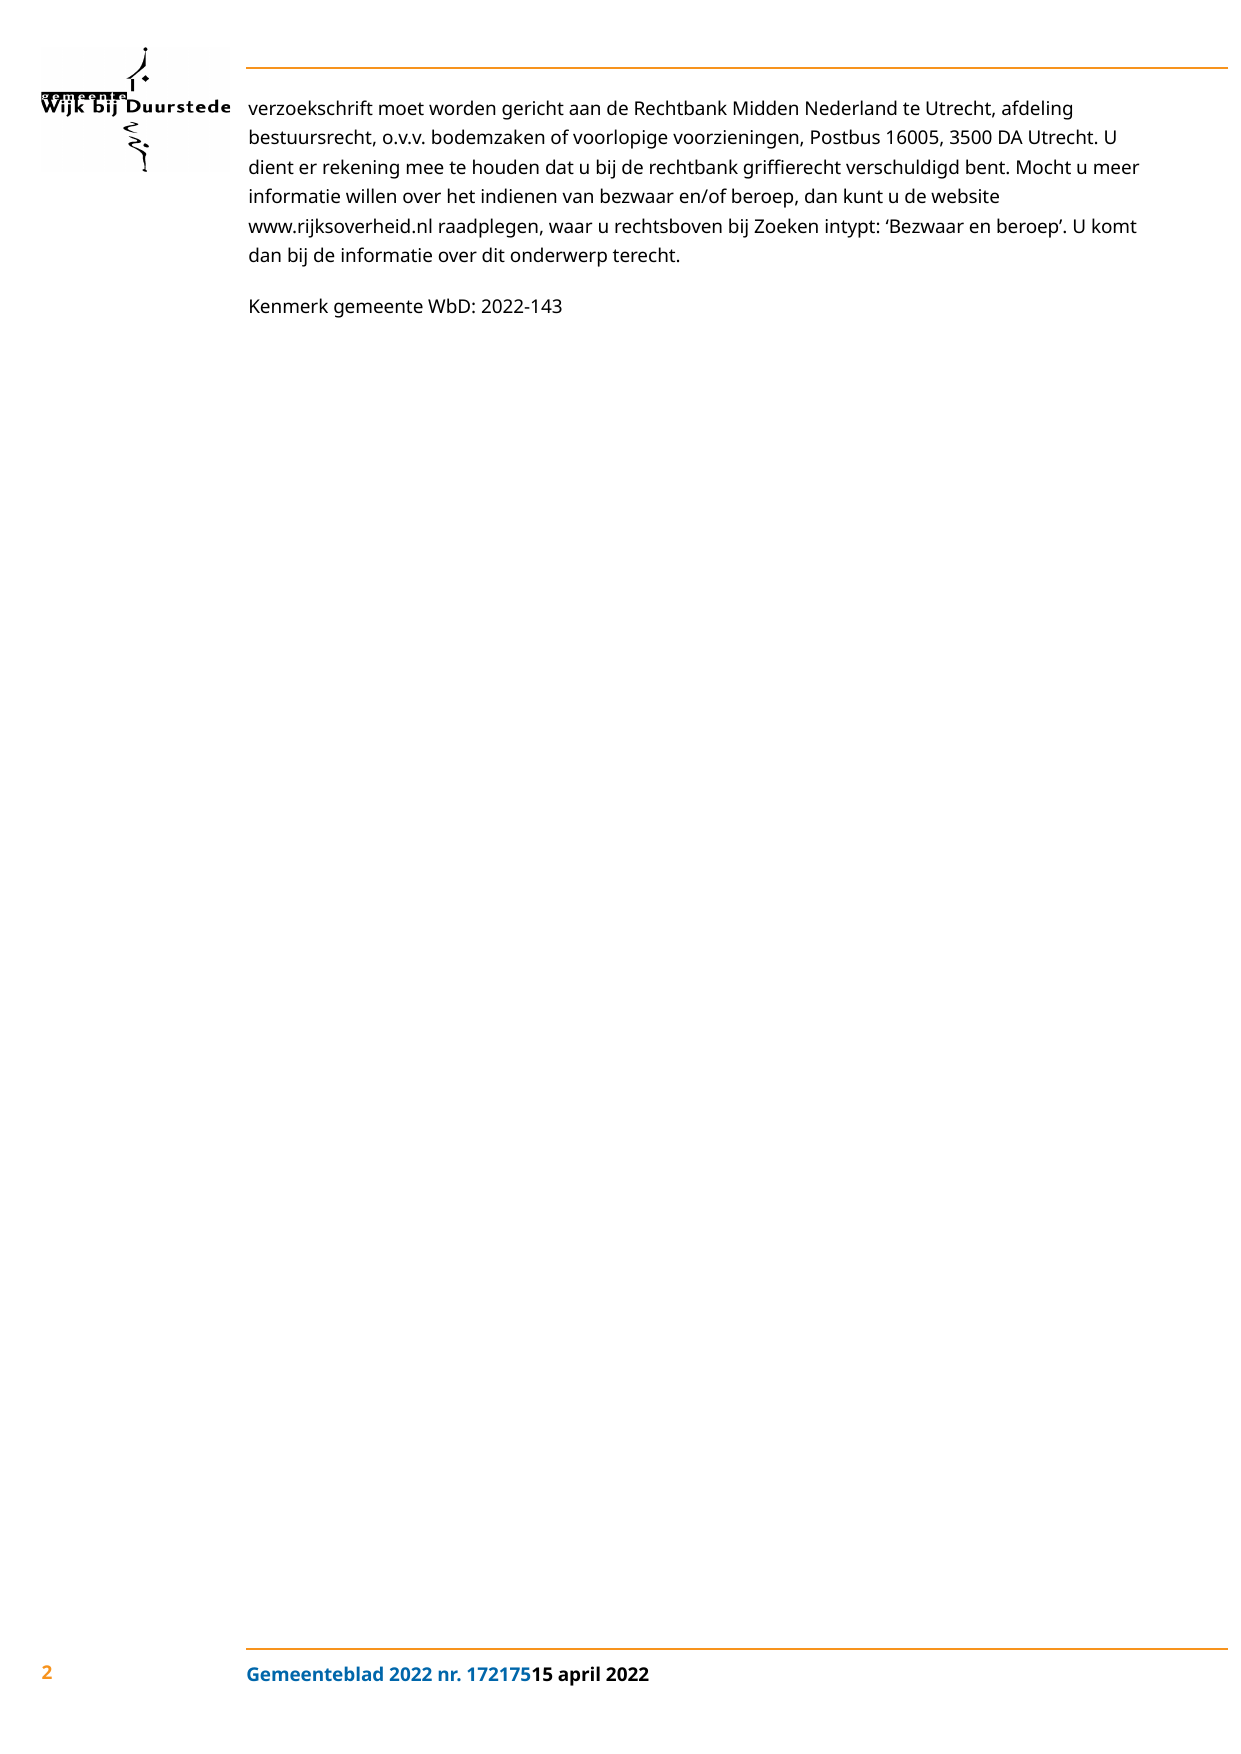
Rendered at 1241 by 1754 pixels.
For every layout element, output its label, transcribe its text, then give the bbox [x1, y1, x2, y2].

text Kenmerk gemeente WbD: 2022-143 [248, 293, 1152, 319]
picture [41, 47, 231, 172]
text verzoekschrift moet worden gericht aan de Rechtbank Midden Nederland te Utrecht, afdeling bestuursrecht, o.v.v. bodemzaken of voorlopige voorzieningen, Postbus 16005, 3500 DA Utrecht. U dient er rekening mee te houden dat u bij de rechtbank griffierecht verschuldigd bent. Mocht u meer informatie willen over het indienen van bezwaar en/of beroep, dan kunt u de website www.rijksoverheid.nl raadplegen, waar u rechtsboven bij Zoeken intypt: ‘Bezwaar en beroep’. U komt dan bij de informatie over dit onderwerp terecht. [248, 95, 1152, 268]
